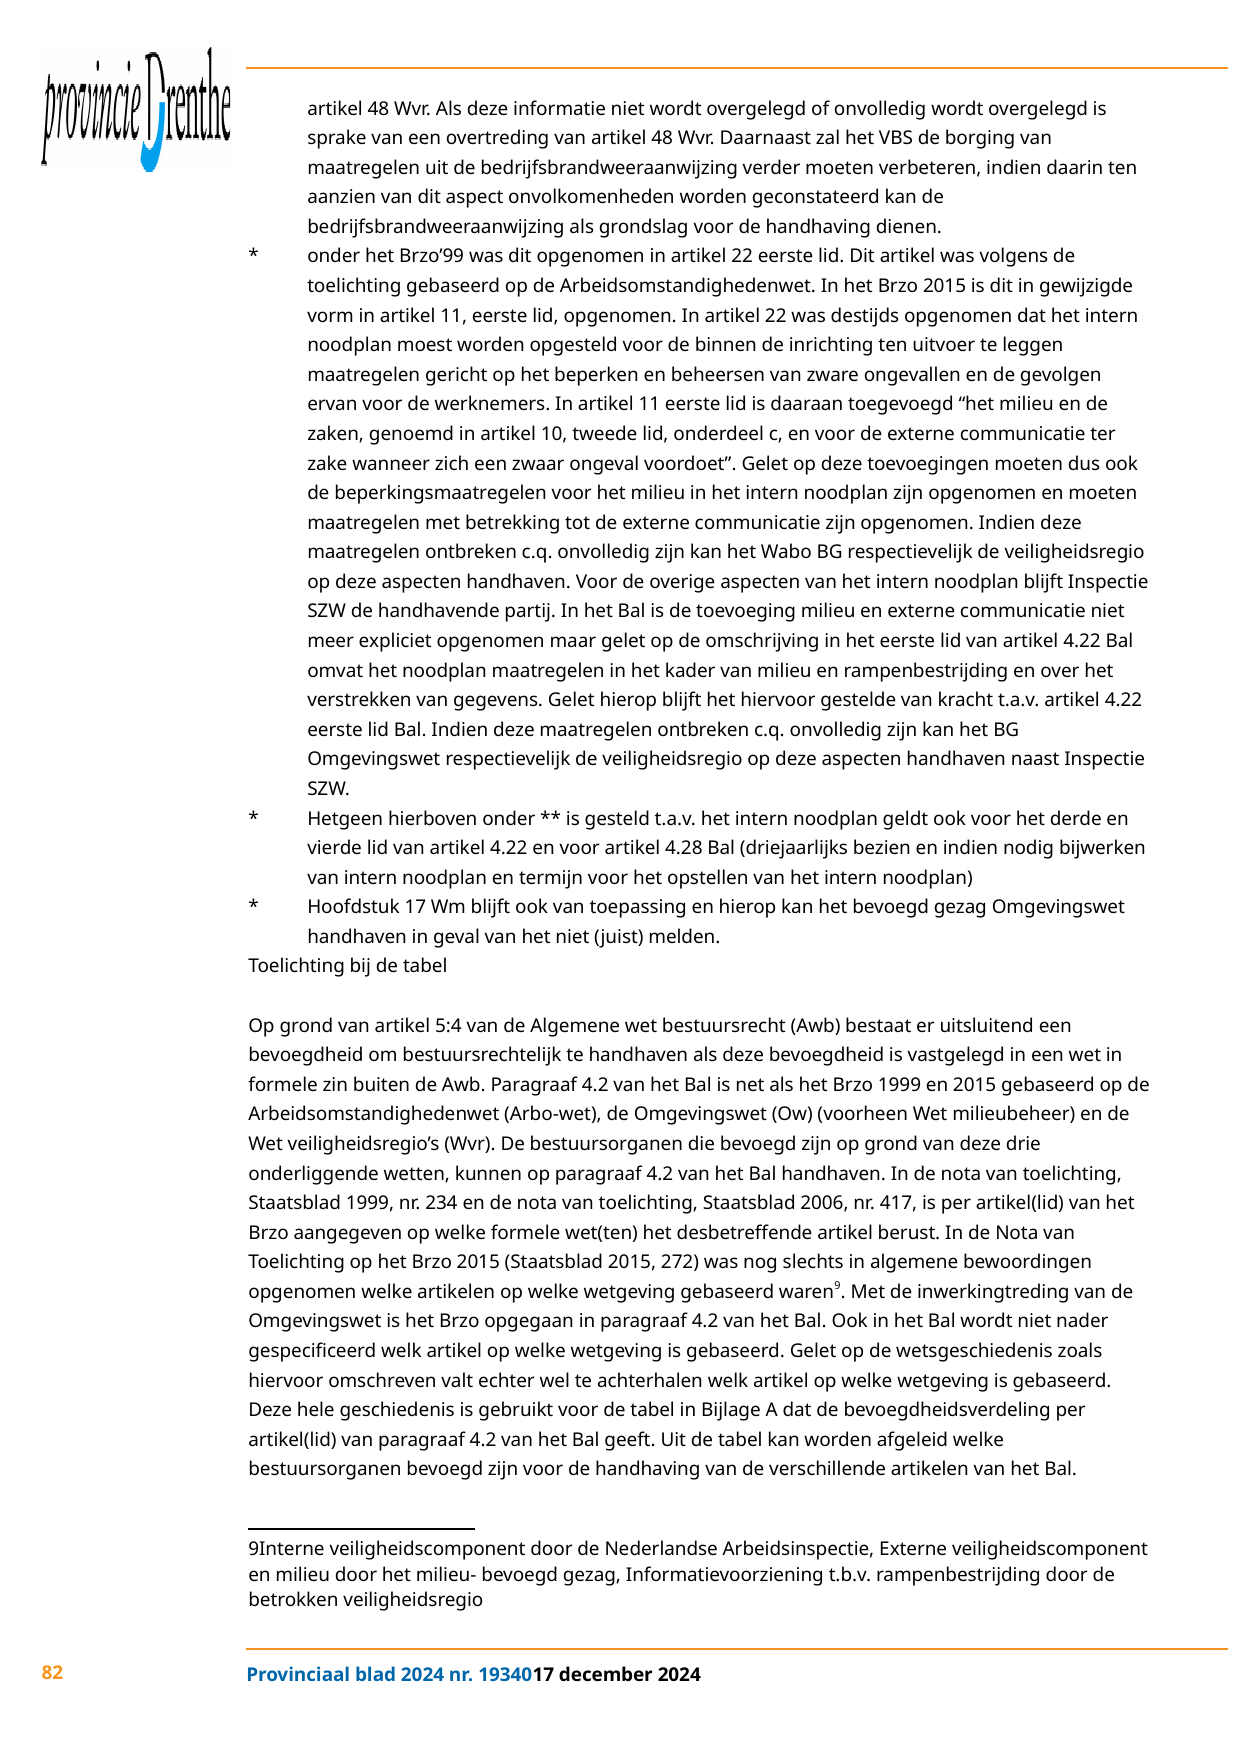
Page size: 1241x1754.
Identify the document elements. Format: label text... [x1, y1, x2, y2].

list Hetgeen hierboven onder ** is gesteld t.a.v. het intern noodplan geldt ook voor het derde en vierde lid van artikel 4.22 en voor artikel 4.28 Bal (driejaarlijks bezien en indien nodig bijwerken van intern noodplan en termijn voor het opstellen van het intern noodplan) [248, 805, 1152, 890]
text Op grond van artikel 5:4 van de Algemene wet bestuursrecht (Awb) bestaat er uitsluitend een bevoegdheid om bestuursrechtelijk te handhaven als deze bevoegdheid is vastgelegd in een wet in formele zin buiten de Awb. Paragraaf 4.2 van het Bal is net als het Brzo 1999 en 2015 gebaseerd op de Arbeidsomstandighedenwet (Arbo-wet), de Omgevingswet (Ow) (voorheen Wet milieubeheer) en de Wet veiligheidsregio’s (Wvr). De bestuursorganen die bevoegd zijn op grond van deze drie onderliggende wetten, kunnen op paragraaf 4.2 van het Bal handhaven. In de nota van toelichting, Staatsblad 1999, nr. 234 en de nota van toelichting, Staatsblad 2006, nr. 417, is per artikel(lid) van het Brzo aangegeven op welke formele wet(ten) het desbetreffende artikel berust. In de Nota van Toelichting op het Brzo 2015 (Staatsblad 2015, 272) was nog slechts in algemene bewoordingen opgenomen welke artikelen op welke wetgeving gebaseerd waren. Met de inwerkingtreding van de Omgevingswet is het Brzo opgegaan in paragraaf 4.2 van het Bal. Ook in het Bal wordt niet nader gespecificeerd welk artikel op welke wetgeving is gebaseerd. Gelet op de wetsgeschiedenis zoals hiervoor omschreven valt echter wel te achterhalen welk artikel op welke wetgeving is gebaseerd. Deze hele geschiedenis is gebruikt voor de tabel in Bijlage A dat de bevoegdheidsverdeling per artikel(lid) van paragraaf 4.2 van het Bal geeft. Uit de tabel kan worden afgeleid welke bestuursorganen bevoegd zijn voor de handhaving van de verschillende artikelen van het Bal. [248, 1012, 1152, 1481]
list onder het Brzo’99 was dit opgenomen in artikel 22 eerste lid. Dit artikel was volgens de toelichting gebaseerd op de Arbeidsomstandighedenwet. In het Brzo 2015 is dit in gewijzigde vorm in artikel 11, eerste lid, opgenomen. In artikel 22 was destijds opgenomen dat het intern noodplan moest worden opgesteld voor de binnen de inrichting ten uitvoer te leggen maatregelen gericht op het beperken en beheersen van zware ongevallen en de gevolgen ervan voor de werknemers. In artikel 11 eerste lid is daaraan toegevoegd “het milieu en de zaken, genoemd in artikel 10, tweede lid, onderdeel c, en voor de externe communicatie ter zake wanneer zich een zwaar ongeval voordoet”. Gelet op deze toevoegingen moeten dus ook de beperkingsmaatregelen voor het milieu in het intern noodplan zijn opgenomen en moeten maatregelen met betrekking tot de externe communicatie zijn opgenomen. Indien deze maatregelen ontbreken c.q. onvolledig zijn kan het Wabo BG respectievelijk de veiligheidsregio op deze aspecten handhaven. Voor de overige aspecten van het intern noodplan blijft Inspectie SZW de handhavende partij. In het Bal is de toevoeging milieu en externe communicatie niet meer expliciet opgenomen maar gelet op de omschrijving in het eerste lid van artikel 4.22 Bal omvat het noodplan maatregelen in het kader van milieu en rampenbestrijding en over het verstrekken van gegevens. Gelet hierop blijft het hiervoor gestelde van kracht t.a.v. artikel 4.22 eerste lid Bal. Indien deze maatregelen ontbreken c.q. onvolledig zijn kan het BG Omgevingswet respectievelijk de veiligheidsregio op deze aspecten handhaven naast Inspectie SZW. [248, 243, 1152, 801]
text Interne veiligheidscomponent door de Nederlandse Arbeidsinspectie, Externe veiligheidscomponent en milieu door het milieu- bevoegd gezag, Informatievoorziening t.b.v. rampenbestrijding door de betrokken veiligheidsregio [248, 1535, 1152, 1612]
picture [41, 47, 231, 172]
list artikel 48 Wvr. Als deze informatie niet wordt overgelegd of onvolledig wordt overgelegd is sprake van een overtreding van artikel 48 Wvr. Daarnaast zal het VBS de borging van maatregelen uit de bedrijfsbrandweeraanwijzing verder moeten verbeteren, indien daarin ten aanzien van dit aspect onvolkomenheden worden geconstateerd kan de bedrijfsbrandweeraanwijzing als grondslag voor de handhaving dienen. [248, 95, 1152, 239]
list Hoofdstuk 17 Wm blijft ook van toepassing en hierop kan het bevoegd gezag Omgevingswet handhaven in geval van het niet (juist) melden. [248, 893, 1152, 949]
text Toelichting bij de tabel [248, 953, 1152, 978]
